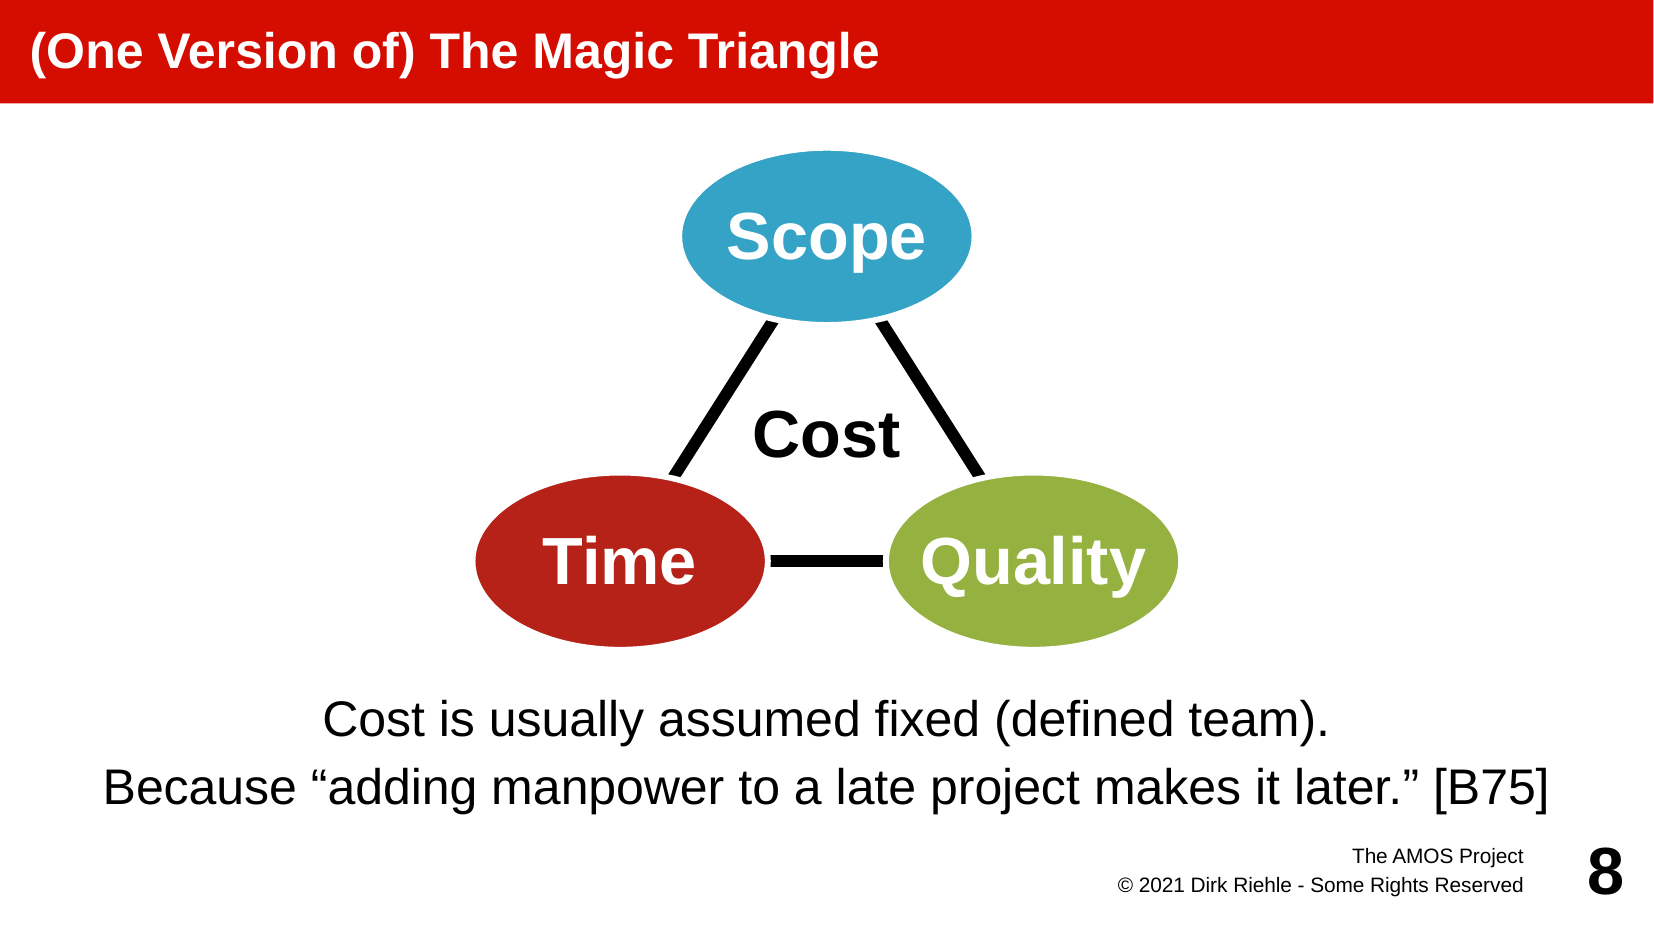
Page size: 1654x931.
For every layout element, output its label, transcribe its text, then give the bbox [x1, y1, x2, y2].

title (One Version of) The Magic Triangle [0, 0, 1654, 104]
text_box Cost is usually assumed fixed (defined team). Because “adding manpower to a late project makes it later.” [B75] [29, 575, 1625, 931]
text_box Time [472, 472, 768, 650]
text_box Cost [679, 330, 975, 538]
text_box Quality [885, 472, 1182, 650]
text_box Scope [679, 147, 975, 325]
